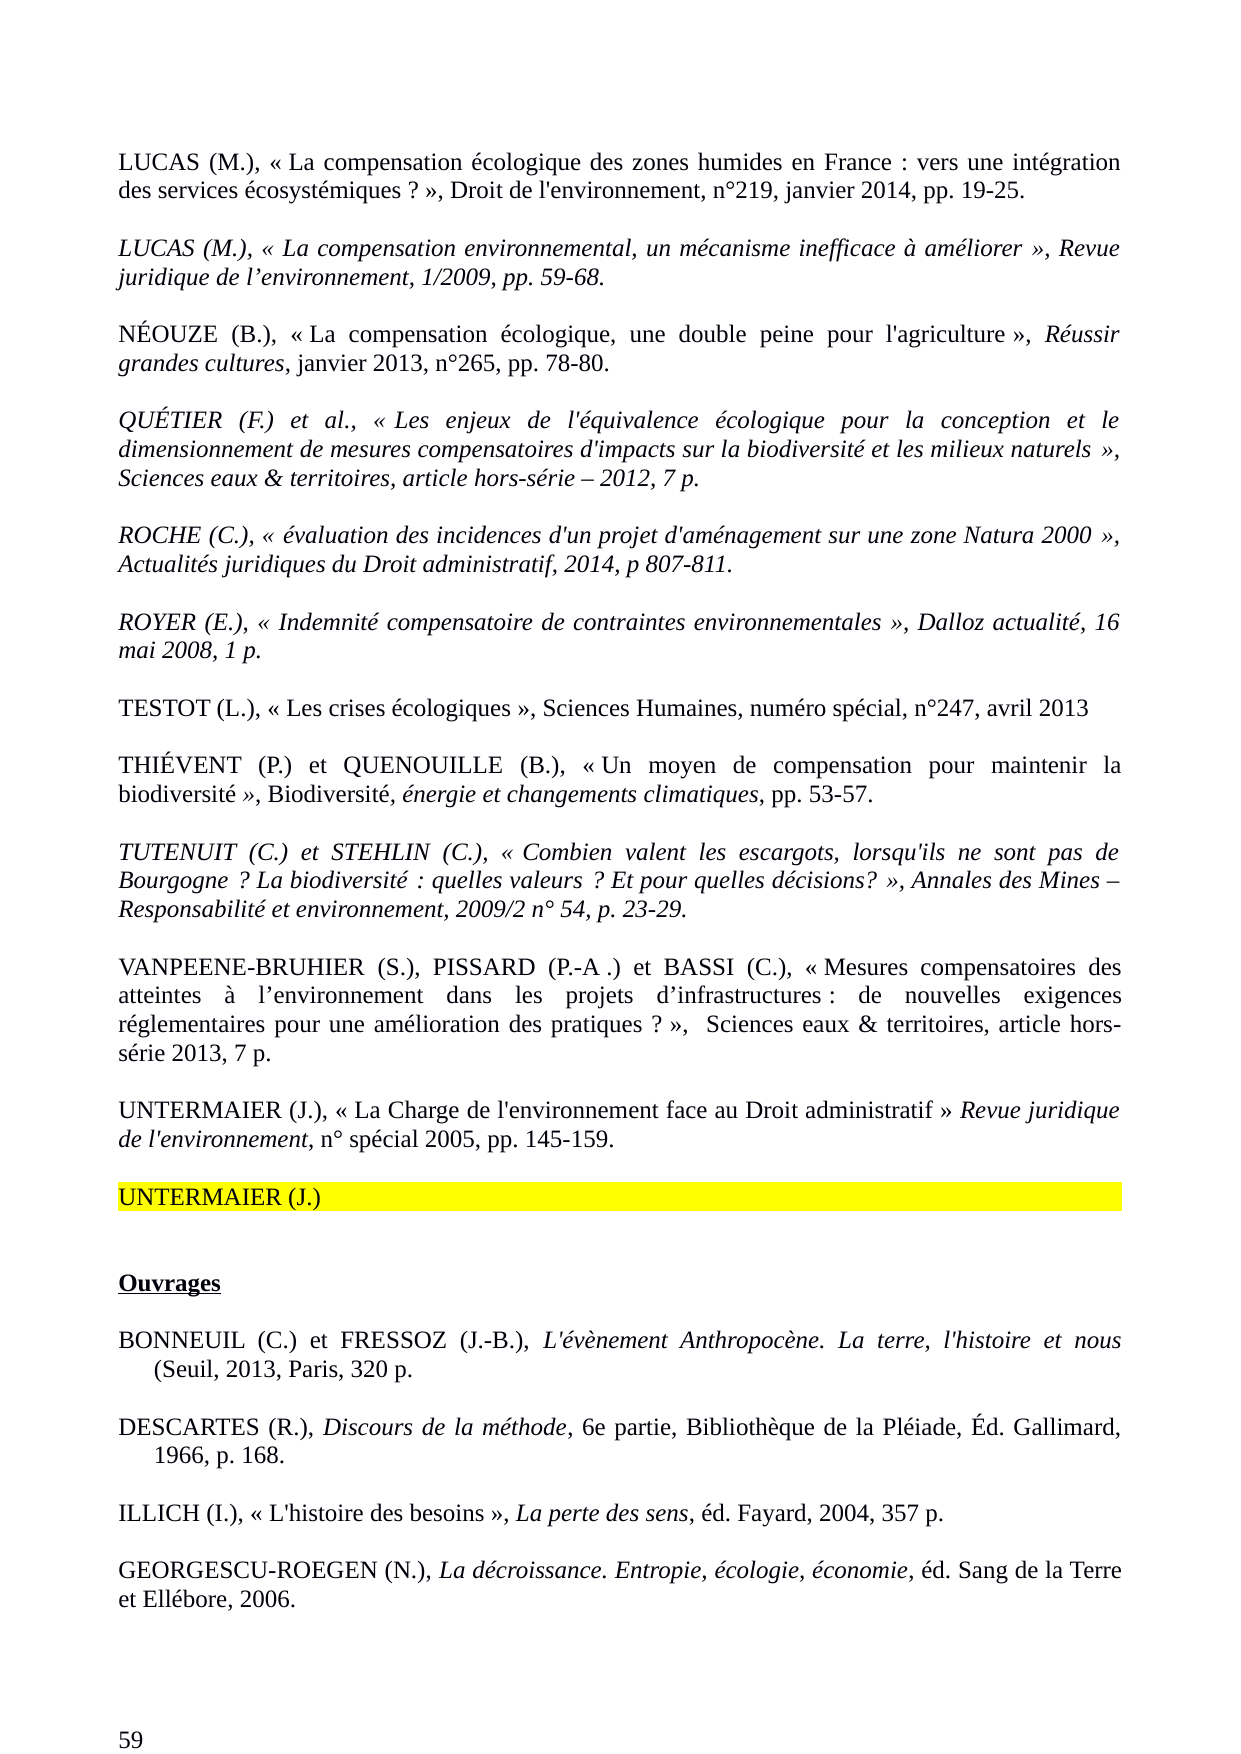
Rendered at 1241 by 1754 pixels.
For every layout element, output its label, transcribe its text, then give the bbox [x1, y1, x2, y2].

text DESCARTES (R.), Discours de la méthode, 6e partie, Bibliothèque de la Pléiade, Éd. Gallimard, 1966, p. 168. [118, 1412, 1122, 1469]
text GEORGESCU-ROEGEN (N.), La décroissance. Entropie, écologie, économie, éd. Sang de la Terre et Ellébore, 2006. [118, 1556, 1122, 1613]
text NÉOUZE (B.), « La compensation écologique, une double peine pour l'agriculture », Réussir grandes cultures, janvier 2013, n°265, pp. 78-80. [118, 319, 1122, 377]
text LUCAS (M.), « La compensation écologique des zones humides en France : vers une intégration des services écosystémiques ? », Droit de l'environnement, n°219, janvier 2014, pp. 19-25. [118, 147, 1122, 204]
text Ouvrages [118, 1268, 1122, 1297]
text TUTENUIT (C.) et STEHLIN (C.), « Combien valent les escargots, lorsqu'ils ne sont pas de Bourgogne ? La biodiversité : quelles valeurs ? Et pour quelles décisions? », Annales des Mines – Responsabilité et environnement, 2009/2 n° 54, p. 23-29. [118, 837, 1122, 923]
text TESTOT (L.), « Les crises écologiques », Sciences Humaines, numéro spécial, n°247, avril 2013 [118, 693, 1122, 722]
text UNTERMAIER (J.), « La Charge de l'environnement face au Droit administratif » Revue juridique de l'environnement, n° spécial 2005, pp. 145-159. [118, 1096, 1122, 1153]
text BONNEUIL (C.) et FRESSOZ (J.-B.), L'évènement Anthropocène. La terre, l'histoire et nous (Seuil, 2013, Paris, 320 p. [118, 1326, 1122, 1383]
text THIÉVENT (P.) et QUENOUILLE (B.), « Un moyen de compensation pour maintenir la biodiversité », Biodiversité, énergie et changements climatiques, pp. 53-57. [118, 751, 1122, 808]
text UNTERMAIER (J.) [118, 1182, 1122, 1211]
text QUÉTIER (F.) et al., « Les enjeux de l'équivalence écologique pour la conception et le dimensionnement de mesures compensatoires d'impacts sur la biodiversité et les milieux naturels », Sciences eaux & territoires, article hors-série – 2012, 7 p. [118, 406, 1122, 492]
text ROCHE (C.), « évaluation des incidences d'un projet d'aménagement sur une zone Natura 2000 », Actualités juridiques du Droit administratif, 2014, p 807-811. [118, 521, 1122, 578]
text VANPEENE-BRUHIER (S.), PISSARD (P.-A .) et BASSI (C.), « Mesures compensatoires des atteintes à l’environnement dans les projets d’infrastructures : de nouvelles exigences réglementaires pour une amélioration des pratiques ? », Sciences eaux & territoires, article hors-série 2013, 7 p. [118, 952, 1122, 1067]
text ROYER (E.), « Indemnité compensatoire de contraintes environnementales », Dalloz actualité, 16 mai 2008, 1 p. [118, 607, 1122, 664]
text ILLICH (I.), « L'histoire des besoins », La perte des sens, éd. Fayard, 2004, 357 p. [118, 1498, 1122, 1527]
text LUCAS (M.), « La compensation environnemental, un mécanisme inefficace à améliorer », Revue juridique de l’environnement, 1/2009, pp. 59-68. [118, 233, 1122, 291]
